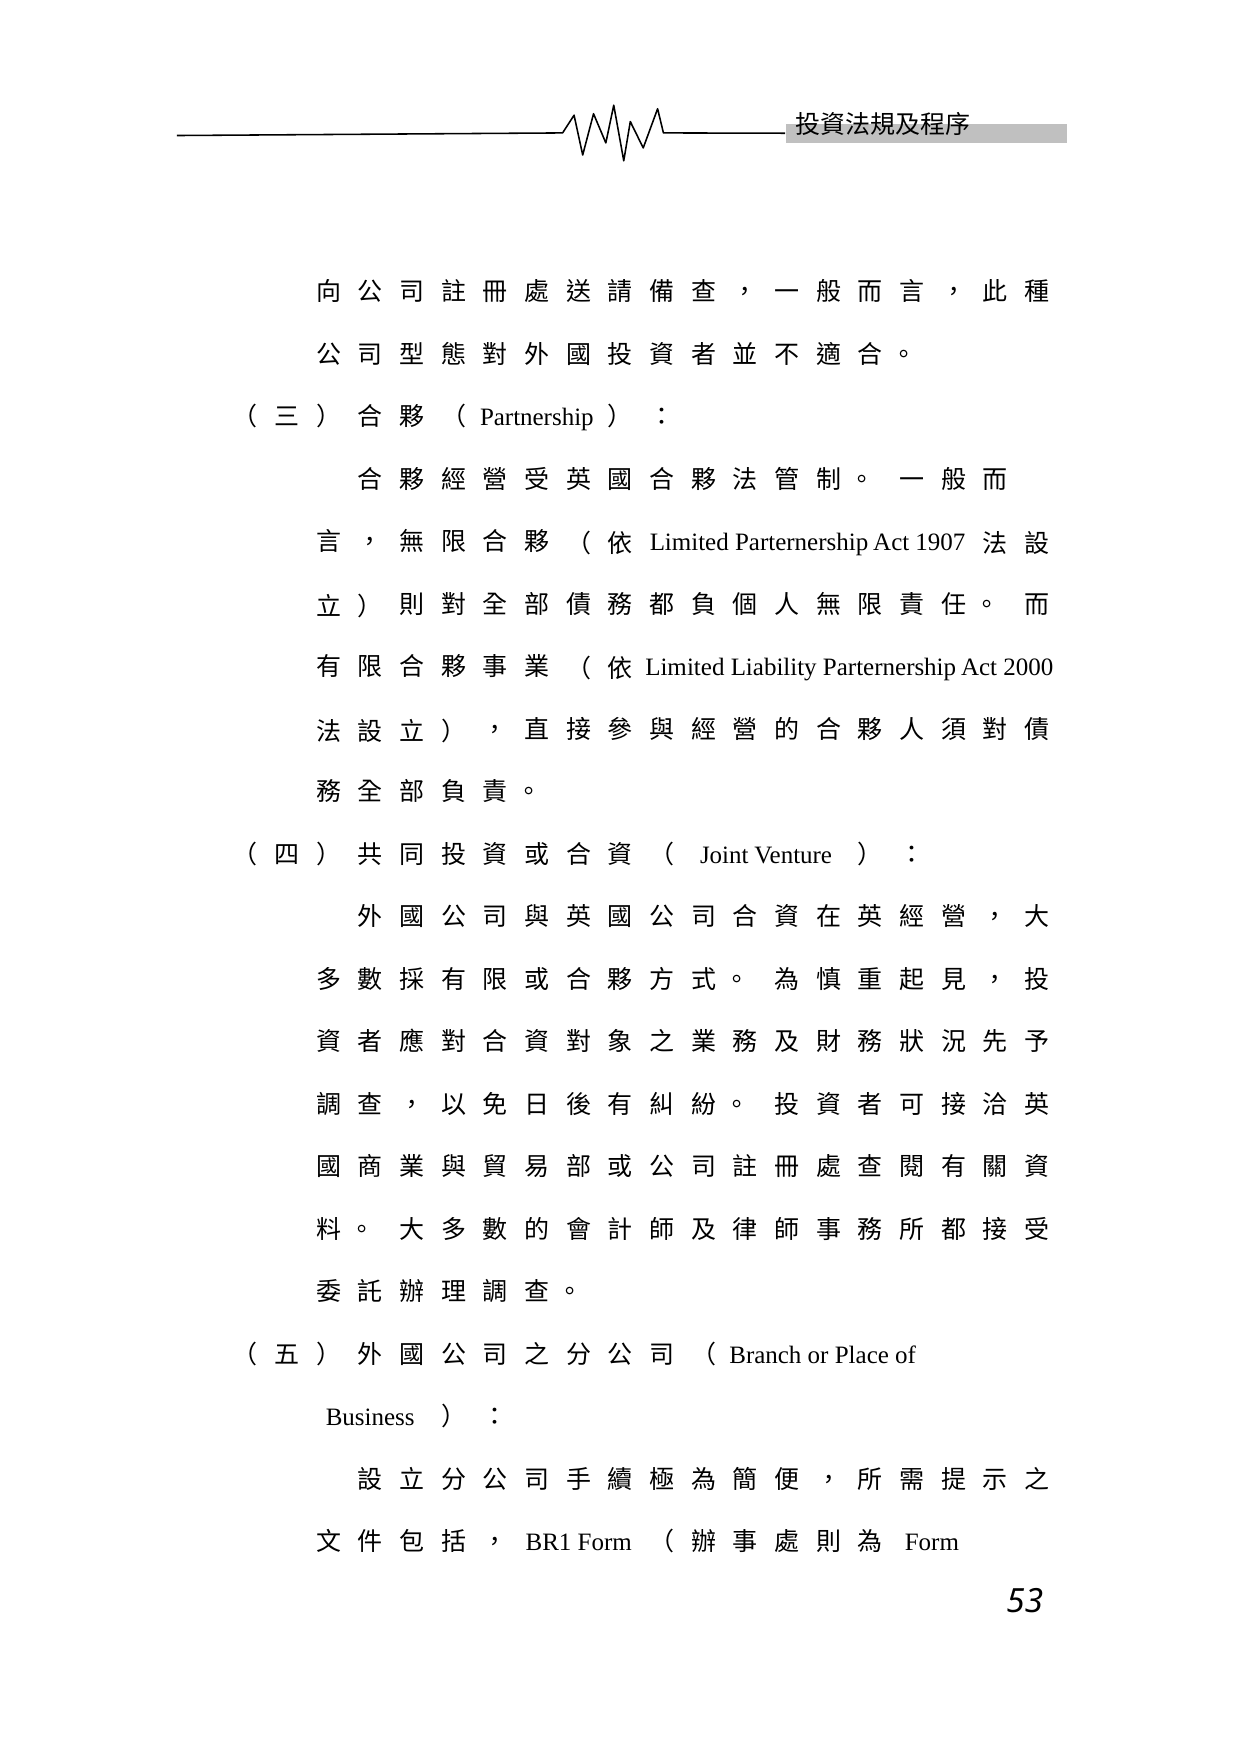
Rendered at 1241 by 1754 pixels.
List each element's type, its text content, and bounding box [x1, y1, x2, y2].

text （三）合夥（Partnership）： [207, 375, 1058, 438]
text 外國公司與英國公司合資在英經營，大多數採有限或合夥方式。為慎重起見，投資者應對合資對象之業務及財務狀況先予調查，以免日後有糾紛。投資者可接洽英國商業與貿易部或公司註冊處查閱有關資料。大多數的會計師及律師事務所都接受委託辦理調查。 [281, 875, 1058, 1313]
text （四）共同投資或合資（Joint Venture）： [207, 813, 1058, 875]
text 合夥經營受英國合夥法管制。一般而言，無限合夥（依Limited Parternership Act 1907法設立）則對全部債務都負個人無限責任。而有限合夥事業（依Limited Liability Parternership Act 2000法設立），直接參與經營的合夥人須對債務全部負責。 [281, 438, 1058, 813]
text 向公司註冊處送請備查，一般而言，此種公司型態對外國投資者並不適合。 [281, 250, 1058, 375]
text （五）外國公司之分公司（Branch or Place of Business）： [207, 1313, 1058, 1438]
text 設立分公司手續極為簡便，所需提示之文件包括，BR1 Form（辦事處則為Form [281, 1438, 1058, 1563]
